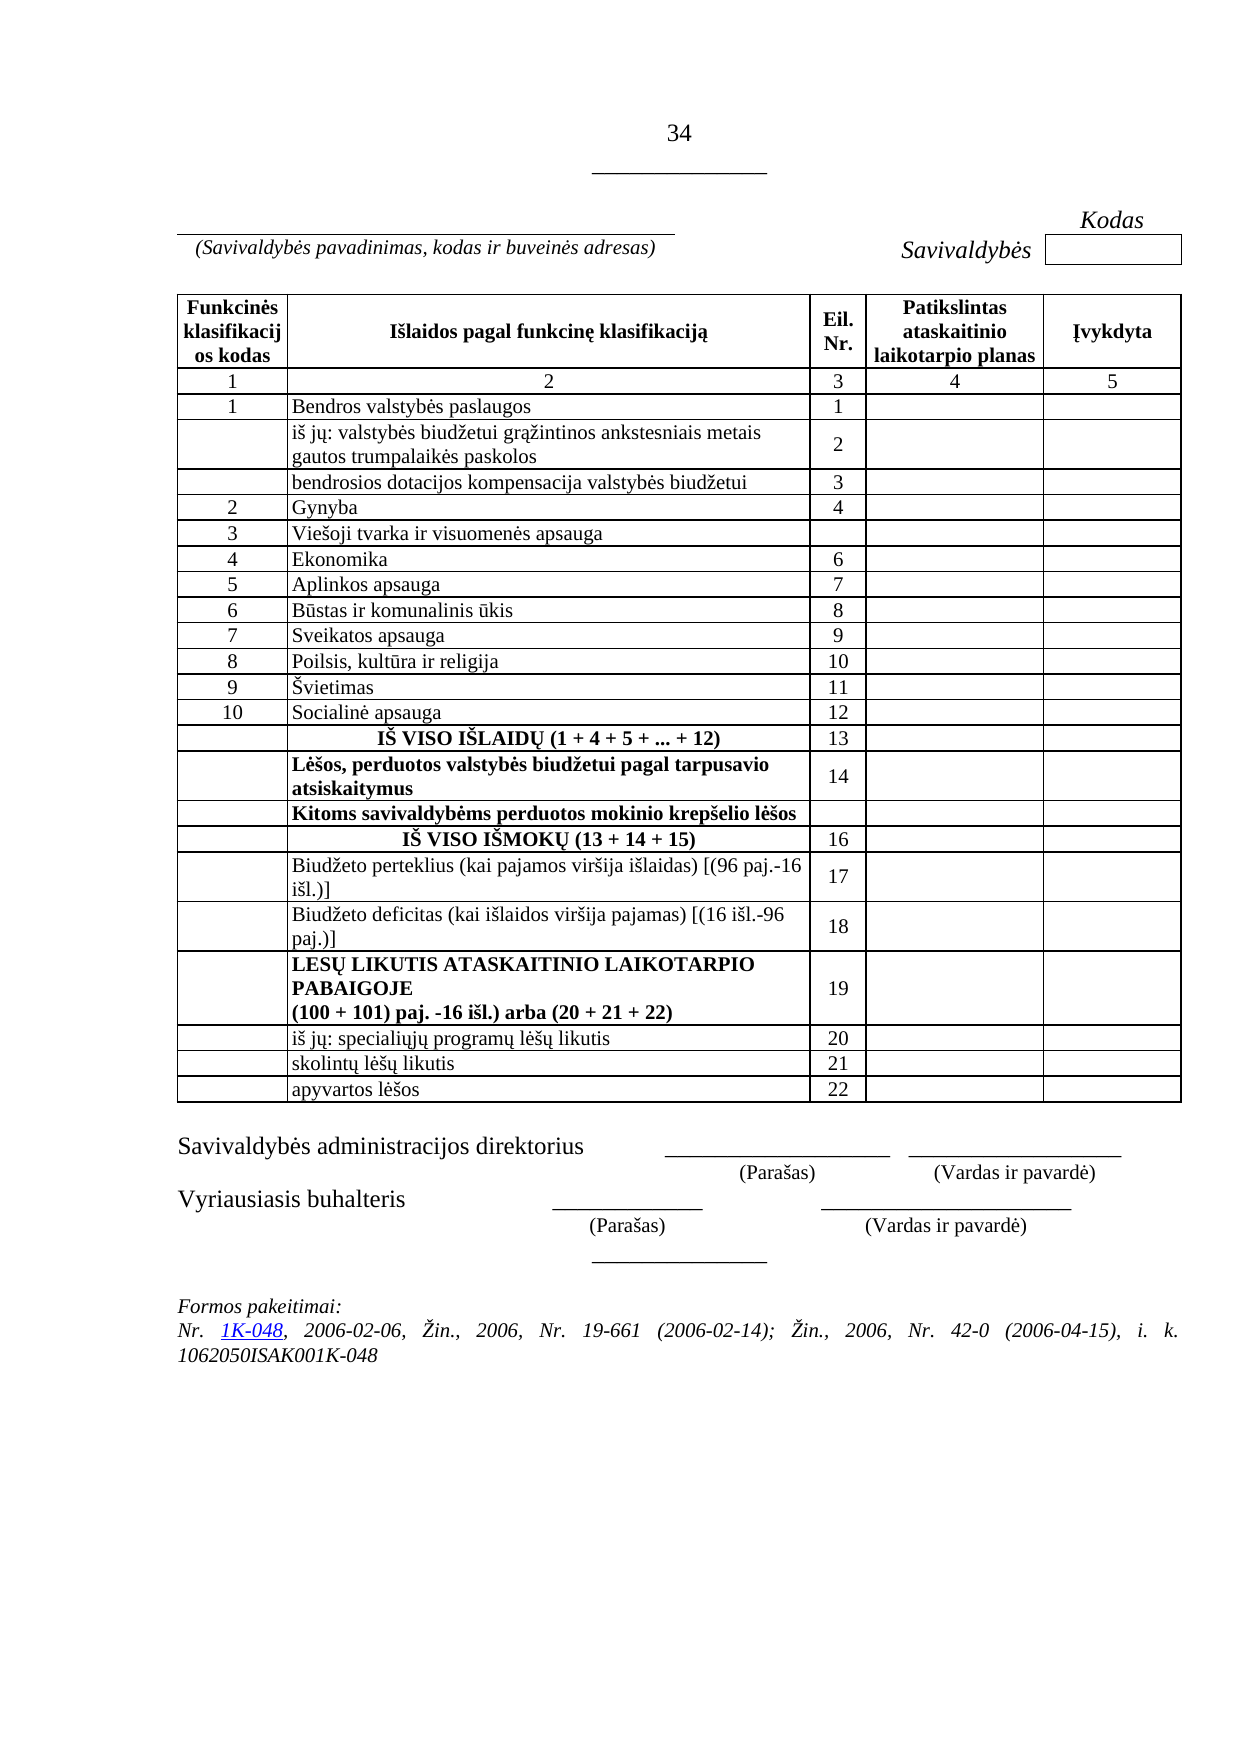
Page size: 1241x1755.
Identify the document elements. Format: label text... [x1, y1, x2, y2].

text ______________ [177, 1237, 1181, 1266]
table_cell 3 [811, 369, 865, 393]
table_header Kodas [1045, 205, 1181, 234]
table_cell [867, 853, 1043, 901]
table_cell [1044, 700, 1180, 724]
table_cell 9 [178, 675, 287, 699]
table_cell 4 [178, 547, 287, 571]
table_cell [1044, 1077, 1180, 1101]
table_cell [1044, 726, 1180, 750]
table_cell Biudžeto perteklius (kai pajamos viršija išlaidas) [(96 paj.-16 išl.)] [288, 853, 809, 901]
table_cell [1044, 853, 1180, 901]
table_cell [1044, 470, 1180, 494]
table_cell [1044, 952, 1180, 1024]
table_header Išlaidos pagal funkcinę klasifikaciją [288, 295, 809, 367]
table_cell Švietimas [288, 675, 809, 699]
table_cell [867, 801, 1043, 825]
table_cell [178, 801, 287, 825]
table_cell Kitoms savivaldybėms perduotos mokinio krepšelio lėšos [288, 801, 809, 825]
table_cell bendrosios dotacijos kompensacija valstybės biudžetui [288, 470, 809, 494]
text Vyriausiasis buhalteris ____________ ____________________ [177, 1184, 1181, 1213]
table_cell Lėšos, perduotos valstybės biudžetui pagal tarpusavio atsiskaitymus [288, 752, 809, 800]
table_cell Būstas ir komunalinis ūkis [288, 598, 809, 622]
table_cell Socialinė apsauga [288, 700, 809, 724]
table_cell [1044, 1051, 1180, 1075]
table_cell [867, 623, 1043, 647]
table_header Įvykdyta [1044, 295, 1180, 367]
table_cell [867, 952, 1043, 1024]
table_cell 13 [811, 726, 865, 750]
table_cell 9 [811, 623, 865, 647]
table_cell 6 [178, 598, 287, 622]
table_cell 1 [811, 395, 865, 418]
table_cell [1044, 395, 1180, 418]
table_cell [178, 1051, 287, 1075]
table_cell [867, 547, 1043, 571]
table_cell [811, 801, 865, 825]
table_header [177, 205, 675, 234]
table_cell 18 [811, 902, 865, 950]
table_cell 7 [178, 623, 287, 647]
table_cell [811, 521, 865, 545]
table_header Funkcinės klasifikacijos kodas [178, 295, 287, 367]
table_cell 2 [178, 495, 287, 519]
table_cell [867, 420, 1043, 468]
table_cell [1044, 752, 1180, 800]
table_cell [1044, 420, 1180, 468]
table_cell [867, 675, 1043, 699]
table_cell [178, 952, 287, 1024]
table_cell apyvartos lėšos [288, 1077, 809, 1101]
table_cell Poilsis, kultūra ir religija [288, 649, 809, 673]
table_cell [867, 572, 1043, 596]
table_cell Savivaldybės [675, 234, 1045, 264]
table_cell 8 [811, 598, 865, 622]
table_cell [1044, 572, 1180, 596]
table_cell 21 [811, 1051, 865, 1075]
table_cell Viešoji tvarka ir visuomenės apsauga [288, 521, 809, 545]
table_cell [867, 1051, 1043, 1075]
table_cell [867, 1026, 1043, 1050]
table_cell 11 [811, 675, 865, 699]
table_header [675, 205, 1045, 234]
table_cell 2 [288, 369, 809, 393]
table_cell LESŲ LIKUTIS ATASKAITINIO LAIKOTARPIO PABAIGOJE (100 + 101) paj. -16 išl.) arba (20 + 21 + 22) [288, 952, 809, 1024]
table_cell [178, 420, 287, 468]
text ______________ [177, 148, 1181, 176]
table_cell 5 [178, 572, 287, 596]
table_cell 10 [811, 649, 865, 673]
table_cell iš jų: valstybės biudžetui grąžintinos ankstesniais metais gautos trumpalaikės paskolos [288, 420, 809, 468]
table_cell 4 [867, 369, 1043, 393]
table_cell Sveikatos apsauga [288, 623, 809, 647]
table_cell [1044, 827, 1180, 851]
table_cell [867, 598, 1043, 622]
table_cell (Savivaldybės pavadinimas, kodas ir buveinės adresas) [177, 235, 675, 264]
table_cell [867, 395, 1043, 418]
table_cell [1044, 801, 1180, 825]
table_cell [1044, 1026, 1180, 1050]
table_cell Aplinkos apsauga [288, 572, 809, 596]
table_header Patikslintas ataskaitinio laikotarpio planas [867, 295, 1043, 367]
table_cell [867, 1077, 1043, 1101]
table_cell Ekonomika [288, 547, 809, 571]
table_cell [867, 902, 1043, 950]
table_cell 1 [178, 395, 287, 418]
table_cell 10 [178, 700, 287, 724]
table_cell [867, 752, 1043, 800]
table_cell 16 [811, 827, 865, 851]
table_cell 4 [811, 495, 865, 519]
text (Parašas) (Vardas ir pavardė) [177, 1213, 1181, 1237]
table_cell [1044, 675, 1180, 699]
table_cell 1 [178, 369, 287, 393]
table_cell [867, 700, 1043, 724]
table_cell [1044, 495, 1180, 519]
table_cell [178, 752, 287, 800]
table_cell [867, 827, 1043, 851]
text (Parašas) (Vardas ir pavardė) [177, 1160, 1181, 1184]
table_cell [178, 1026, 287, 1050]
table_cell [178, 853, 287, 901]
table_cell 19 [811, 952, 865, 1024]
table_cell 17 [811, 853, 865, 901]
table_cell [178, 1077, 287, 1101]
text Savivaldybės administracijos direktorius __________________ _________________ [177, 1131, 1181, 1160]
table_cell [1044, 547, 1180, 571]
table_cell 14 [811, 752, 865, 800]
table_cell [867, 726, 1043, 750]
table_cell 8 [178, 649, 287, 673]
text Formos pakeitimai: [177, 1294, 1181, 1318]
table_cell iš jų: specialiųjų programų lėšų likutis [288, 1026, 809, 1050]
table_cell [1044, 598, 1180, 622]
table_cell [1044, 623, 1180, 647]
table_cell [1044, 649, 1180, 673]
table_cell skolintų lėšų likutis [288, 1051, 809, 1075]
table_cell [867, 495, 1043, 519]
table_cell [867, 649, 1043, 673]
table_cell Biudžeto deficitas (kai išlaidos viršija pajamas) [(16 išl.-96 paj.)] [288, 902, 809, 950]
table_cell IŠ VISO IŠLAIDŲ (1 + 4 + 5 + ... + 12) [288, 726, 809, 750]
table_cell Bendros valstybės paslaugos [288, 395, 809, 418]
table_cell 5 [1044, 369, 1180, 393]
table_cell [178, 827, 287, 851]
table_cell [1044, 521, 1180, 545]
table_cell 12 [811, 700, 865, 724]
table_cell 2 [811, 420, 865, 468]
table_cell 6 [811, 547, 865, 571]
table_cell Gynyba [288, 495, 809, 519]
table_cell [178, 726, 287, 750]
table_cell 7 [811, 572, 865, 596]
text Nr. 1K-048, 2006-02-06, Žin., 2006, Nr. 19-661 (2006-02-14); Žin., 2006, Nr. 42-0 (2006-04-15), i. k. 1062050ISAK001K-048 [177, 1318, 1181, 1367]
table_header Eil. Nr. [811, 295, 865, 367]
table_cell [1046, 235, 1181, 264]
table_cell 22 [811, 1077, 865, 1101]
table_cell 3 [811, 470, 865, 494]
table_cell [1044, 902, 1180, 950]
table_cell 20 [811, 1026, 865, 1050]
table_cell IŠ VISO IŠMOKŲ (13 + 14 + 15) [288, 827, 809, 851]
table_cell [178, 470, 287, 494]
table_cell 3 [178, 521, 287, 545]
table_cell [867, 521, 1043, 545]
table_cell [867, 470, 1043, 494]
table_cell [178, 902, 287, 950]
